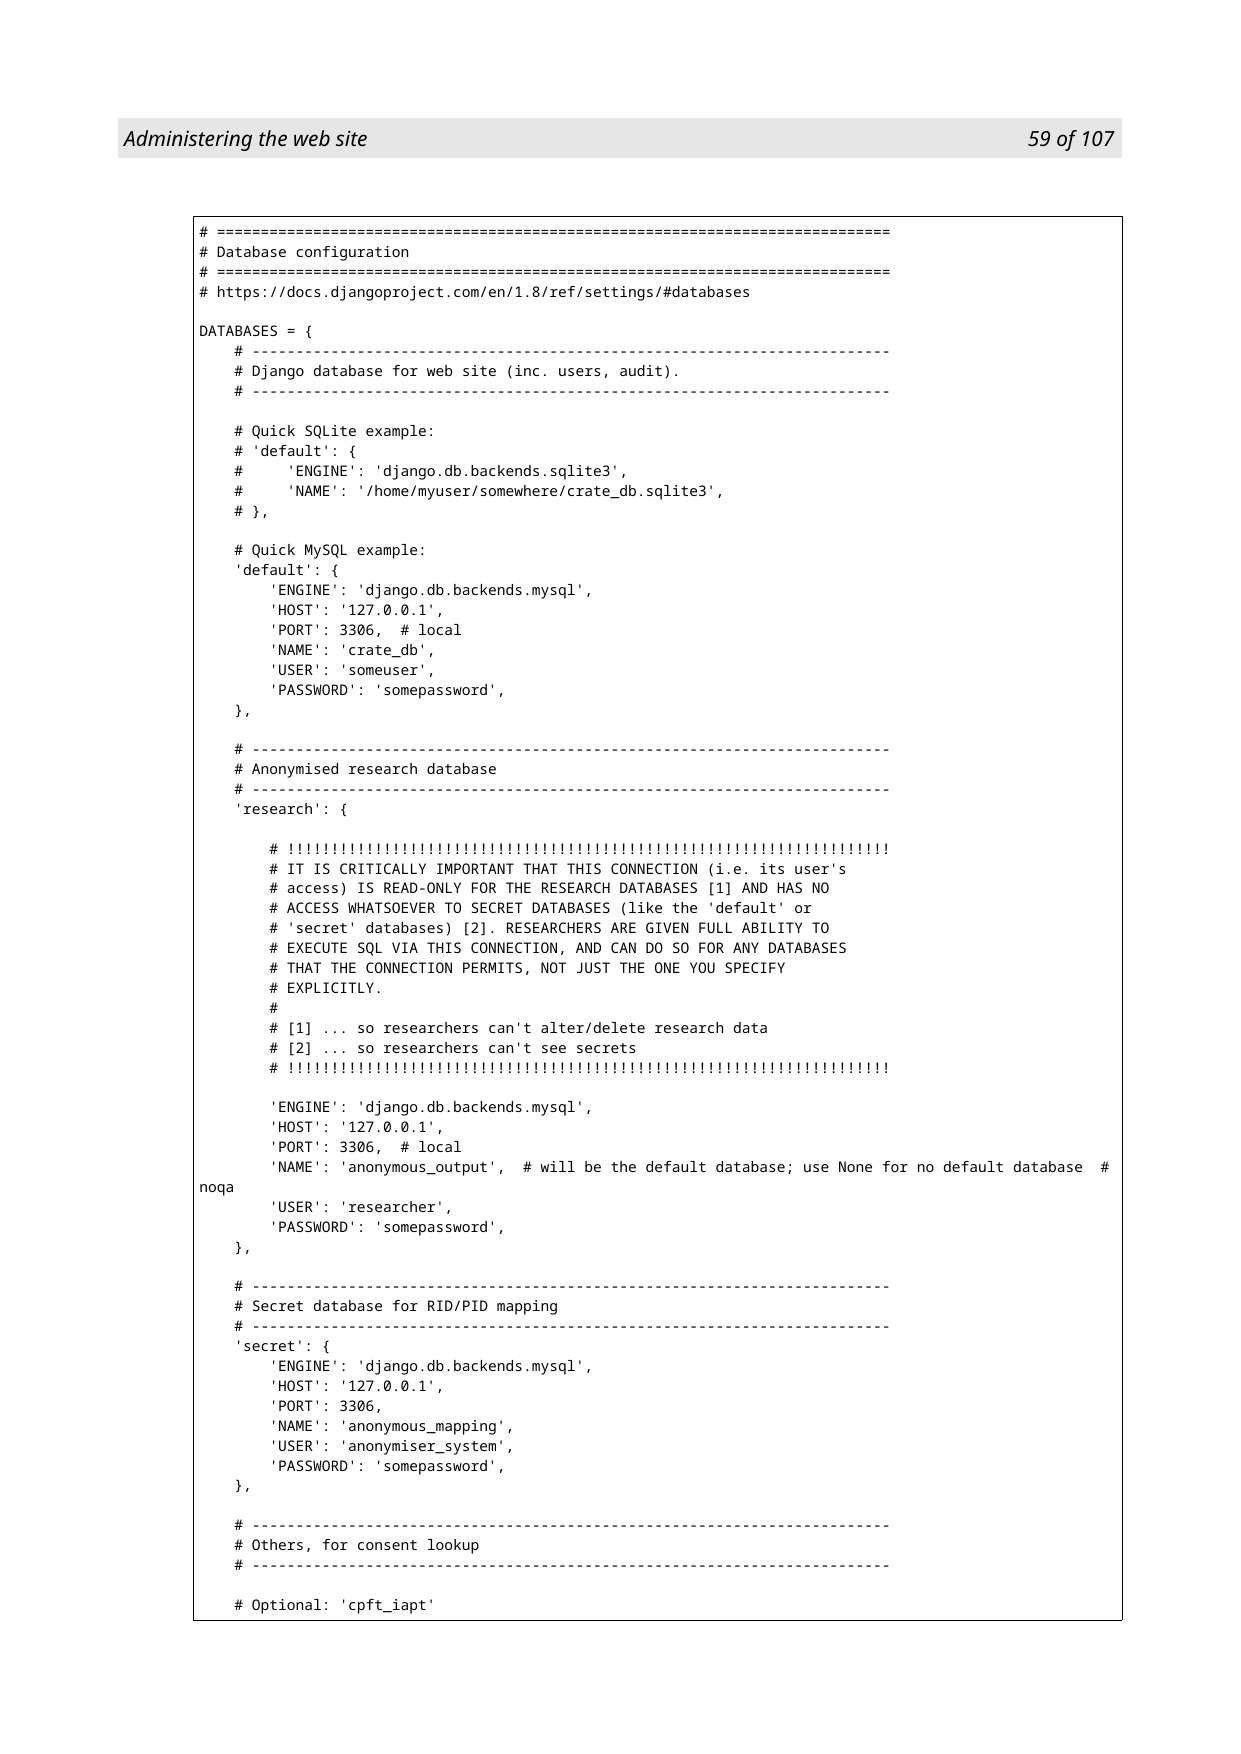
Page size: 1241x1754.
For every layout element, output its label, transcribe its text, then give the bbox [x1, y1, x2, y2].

table_header # ============================================================================= # Database configuration # ============================================================================= # https://docs.djangoproject.com/en/1.8/ref/settings/#databases DATABASES = { # ------------------------------------------------------------------------- # Django database for web site (inc. users, audit). # ------------------------------------------------------------------------- # Quick SQLite example: # 'default': { # 'ENGINE': 'django.db.backends.sqlite3', # 'NAME': '/home/myuser/somewhere/crate_db.sqlite3', # }, # Quick MySQL example: 'default': { 'ENGINE': 'django.db.backends.mysql', 'HOST': '127.0.0.1', 'PORT': 3306, # local 'NAME': 'crate_db', 'USER': 'someuser', 'PASSWORD': 'somepassword', }, # ------------------------------------------------------------------------- # Anonymised research database # ------------------------------------------------------------------------- 'research': { # !!!!!!!!!!!!!!!!!!!!!!!!!!!!!!!!!!!!!!!!!!!!!!!!!!!!!!!!!!!!!!!!!!!!! # IT IS CRITICALLY IMPORTANT THAT THIS CONNECTION (i.e. its user's # access) IS READ-ONLY FOR THE RESEARCH DATABASES [1] AND HAS NO # ACCESS WHATSOEVER TO SECRET DATABASES (like the 'default' or # 'secret' databases) [2]. RESEARCHERS ARE GIVEN FULL ABILITY TO # EXECUTE SQL VIA THIS CONNECTION, AND CAN DO SO FOR ANY DATABASES # THAT THE CONNECTION PERMITS, NOT JUST THE ONE YOU SPECIFY # EXPLICITLY. # # [1] ... so researchers can't alter/delete research data # [2] ... so researchers can't see secrets # !!!!!!!!!!!!!!!!!!!!!!!!!!!!!!!!!!!!!!!!!!!!!!!!!!!!!!!!!!!!!!!!!!!!! 'ENGINE': 'django.db.backends.mysql', 'HOST': '127.0.0.1', 'PORT': 3306, # local 'NAME': 'anonymous_output', # will be the default database; use None for no default database # noqa 'USER': 'researcher', 'PASSWORD': 'somepassword', }, # ------------------------------------------------------------------------- # Secret database for RID/PID mapping # ------------------------------------------------------------------------- 'secret': { 'ENGINE': 'django.db.backends.mysql', 'HOST': '127.0.0.1', 'PORT': 3306, 'NAME': 'anonymous_mapping', 'USER': 'anonymiser_system', 'PASSWORD': 'somepassword', }, # ------------------------------------------------------------------------- # Others, for consent lookup # ------------------------------------------------------------------------- # Optional: 'cpft_iapt' [194, 217, 1122, 1620]
